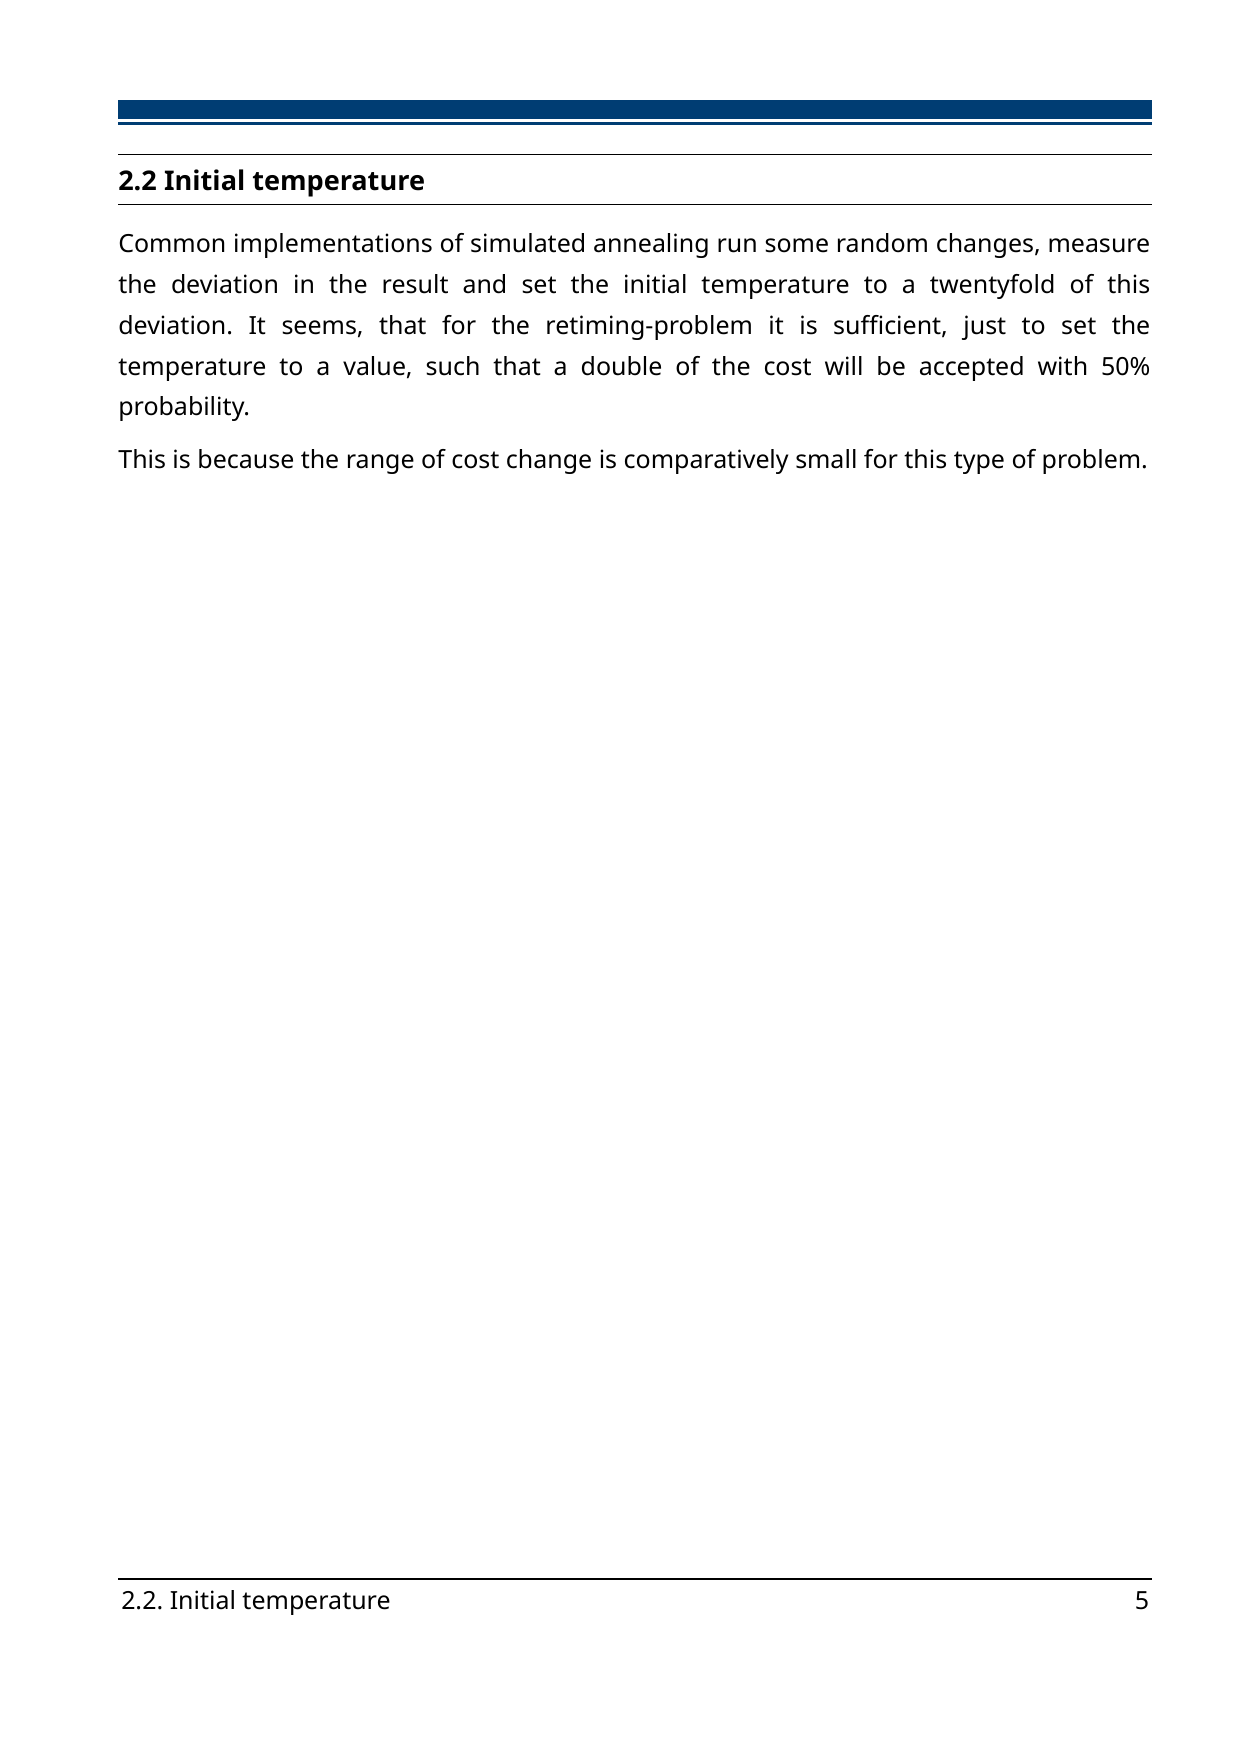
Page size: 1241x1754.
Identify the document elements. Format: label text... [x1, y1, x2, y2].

text Common implementations of simulated annealing run some random changes, measure the deviation in the result and set the initial temperature to a twentyfold of this deviation. It seems, that for the retiming-problem it is sufficient, just to set the temperature to a value, such that a double of the cost will be accepted with 50% probability. [118, 226, 1152, 423]
subtitle Initial temperature [118, 155, 1152, 204]
text This is because the range of cost change is comparatively small for this type of problem. [118, 442, 1152, 476]
